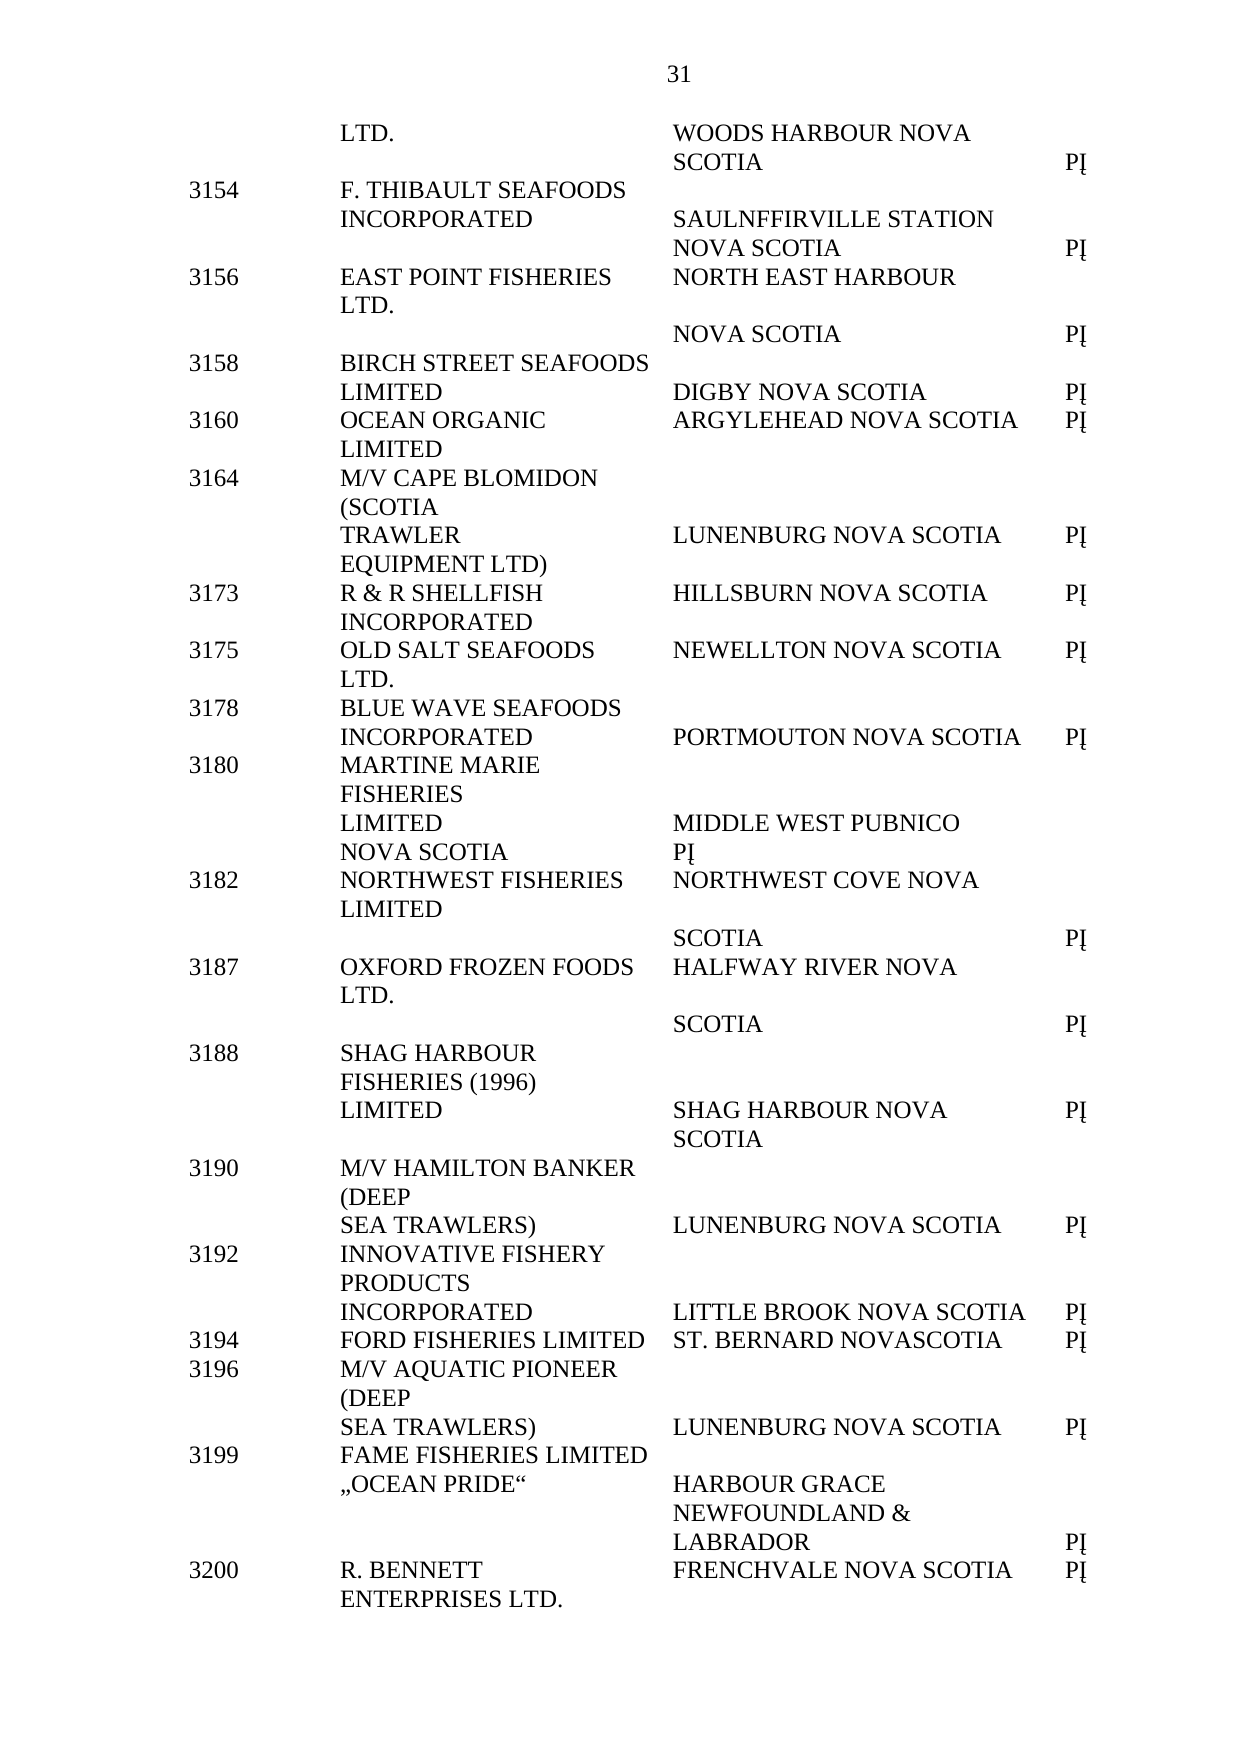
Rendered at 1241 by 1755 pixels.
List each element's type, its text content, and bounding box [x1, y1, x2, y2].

table_cell Limited [329, 808, 661, 837]
table_cell M/V Cape Blomidon (Scotia [329, 463, 661, 521]
table_cell 3178 [177, 693, 328, 722]
table_cell R. Bennett Enterprises Ltd. [329, 1556, 661, 1613]
table_cell SCOTIA [661, 923, 1053, 952]
table_cell [177, 837, 328, 866]
table_cell F. Thibault Seafoods [329, 176, 661, 204]
table_cell SCOTIA [661, 147, 1053, 176]
table_cell WOODS HARBOUR NOVA [661, 118, 1053, 147]
table_cell 3196 [177, 1354, 328, 1412]
table_cell „Ocean Pride“ [329, 1469, 661, 1498]
table_cell 3188 [177, 1038, 328, 1096]
table_cell [1054, 176, 1204, 204]
table_cell SHAG HARBOUR NOVA SCOTIA [661, 1096, 1053, 1153]
table_cell [661, 1038, 1053, 1096]
table_cell 3192 [177, 1239, 328, 1297]
table_cell PĮ [1054, 1009, 1204, 1038]
table_cell [661, 1354, 1053, 1412]
table_cell [177, 233, 328, 262]
table_cell PĮ [1054, 1096, 1204, 1153]
table_cell [177, 319, 328, 348]
table_cell PĮ [1054, 1556, 1204, 1613]
table_cell LUNENBURG NOVA SCOTIA [661, 521, 1053, 549]
table_cell LUNENBURG NOVA SCOTIA [661, 1412, 1053, 1441]
table_cell NOVA SCOTIA [329, 837, 661, 866]
table_cell PĮ [1054, 521, 1204, 549]
table_cell [661, 1239, 1053, 1297]
table_cell [177, 1297, 328, 1326]
table_cell 3180 [177, 751, 328, 808]
table_cell [177, 147, 328, 176]
table_cell [1054, 348, 1204, 377]
table_cell Fame Fisheries Limited [329, 1441, 661, 1469]
table_cell 3156 [177, 262, 328, 319]
table_cell 3160 [177, 406, 328, 463]
table_cell Ocean Organic Limited [329, 406, 661, 463]
table_cell ARGYLEHEAD NOVA SCOTIA [661, 406, 1053, 463]
table_cell PĮ [1054, 406, 1204, 463]
table_cell HILLSBURN NOVA SCOTIA [661, 578, 1053, 636]
table_cell NORTH EAST HARBOUR [661, 262, 1053, 319]
table_cell PĮ [661, 837, 1053, 866]
table_cell Equipment Ltd) [329, 549, 661, 578]
table_cell PĮ [1054, 1211, 1204, 1239]
table_cell PORTMOUTON NOVA SCOTIA [661, 722, 1053, 751]
table_cell [1054, 837, 1204, 866]
table_cell [1054, 204, 1204, 233]
table_cell NEWFOUNDLAND & [661, 1498, 1053, 1527]
table_cell LITTLE BROOK NOVA SCOTIA [661, 1297, 1053, 1326]
table_cell HALFWAY RIVER NOVA [661, 952, 1053, 1009]
table_cell 3199 [177, 1441, 328, 1469]
table_cell NOVA SCOTIA [661, 319, 1053, 348]
table_cell PĮ [1054, 1297, 1204, 1326]
table_cell Ltd. [329, 118, 661, 147]
table_cell [661, 1441, 1053, 1469]
table_cell PĮ [1054, 319, 1204, 348]
table_cell [1054, 952, 1204, 1009]
table_cell DIGBY NOVA SCOTIA [661, 377, 1053, 406]
table_cell [1054, 866, 1204, 923]
table_cell [661, 463, 1053, 521]
table_cell PĮ [1054, 923, 1204, 952]
table_cell [177, 1498, 328, 1527]
table_cell [177, 377, 328, 406]
table_cell PĮ [1054, 722, 1204, 751]
table_cell NORTHWEST COVE NOVA [661, 866, 1053, 923]
table_cell [661, 176, 1053, 204]
table_cell [329, 319, 661, 348]
table_cell Birch Street Seafoods [329, 348, 661, 377]
table_cell [661, 348, 1053, 377]
table_cell HARBOUR GRACE [661, 1469, 1053, 1498]
table_cell 3190 [177, 1153, 328, 1211]
table_cell [1054, 262, 1204, 319]
table_cell Ford Fisheries Limited [329, 1326, 661, 1354]
table_cell [177, 1527, 328, 1556]
table_cell [329, 147, 661, 176]
table_cell PĮ [1054, 1412, 1204, 1441]
table_cell PĮ [1054, 636, 1204, 693]
table_cell [661, 693, 1053, 722]
table_cell [1054, 1498, 1204, 1527]
table_cell [1054, 1441, 1204, 1469]
table_cell ST. BERNARD NOVASCOTIA [661, 1326, 1053, 1354]
table_cell [1054, 808, 1204, 837]
table_cell [177, 118, 328, 147]
table_cell [661, 1153, 1053, 1211]
table_cell PĮ [1054, 1326, 1204, 1354]
table_cell [661, 549, 1053, 578]
table_cell [329, 1009, 661, 1038]
table_cell [1054, 1354, 1204, 1412]
table_cell [177, 549, 328, 578]
table_cell Limited [329, 377, 661, 406]
table_cell NEWELLTON NOVA SCOTIA [661, 636, 1053, 693]
table_cell PĮ [1054, 1527, 1204, 1556]
table_cell [177, 1412, 328, 1441]
table_cell Shag Harbour Fisheries (1996) [329, 1038, 661, 1096]
table_cell [329, 233, 661, 262]
table_cell Incorporated [329, 1297, 661, 1326]
table_cell Sea Trawlers) [329, 1211, 661, 1239]
table_cell 3175 [177, 636, 328, 693]
table_cell Innovative Fishery Products [329, 1239, 661, 1297]
table_cell [177, 808, 328, 837]
table_cell [1054, 1239, 1204, 1297]
table_cell [1054, 1469, 1204, 1498]
table_cell [1054, 118, 1204, 147]
table_cell Martine Marie Fisheries [329, 751, 661, 808]
table_cell LUNENBURG NOVA SCOTIA [661, 1211, 1053, 1239]
table_cell [177, 722, 328, 751]
table_cell [177, 204, 328, 233]
table_cell FRENCHVALE NOVA SCOTIA [661, 1556, 1053, 1613]
table_cell [1054, 549, 1204, 578]
table_cell 3158 [177, 348, 328, 377]
table_cell [661, 751, 1053, 808]
table_cell [329, 923, 661, 952]
table_cell Oxford Frozen Foods Ltd. [329, 952, 661, 1009]
table_cell SAULNFFIRVILLE STATION [661, 204, 1053, 233]
table_cell [177, 1096, 328, 1153]
table_cell [1054, 693, 1204, 722]
table_cell [177, 1469, 328, 1498]
table_cell M/V Hamilton Banker (Deep [329, 1153, 661, 1211]
table_cell PĮ [1054, 233, 1204, 262]
table_cell [329, 1498, 661, 1527]
table_cell Blue Wave Seafoods [329, 693, 661, 722]
table_cell 3200 [177, 1556, 328, 1613]
table_cell 3173 [177, 578, 328, 636]
table_cell 3164 [177, 463, 328, 521]
table_cell East Point Fisheries Ltd. [329, 262, 661, 319]
table_cell Old Salt Seafoods Ltd. [329, 636, 661, 693]
table_cell Northwest Fisheries Limited [329, 866, 661, 923]
table_cell Incorporated [329, 722, 661, 751]
table_cell [1054, 1038, 1204, 1096]
table_cell PĮ [1054, 578, 1204, 636]
table_cell Trawler [329, 521, 661, 549]
table_cell Limited [329, 1096, 661, 1153]
table_cell [177, 923, 328, 952]
table_cell 3182 [177, 866, 328, 923]
table_cell [177, 521, 328, 549]
table_cell PĮ [1054, 147, 1204, 176]
table_cell 3194 [177, 1326, 328, 1354]
table_cell LABRADOR [661, 1527, 1053, 1556]
table_cell R & R Shellfish Incorporated [329, 578, 661, 636]
table_cell Incorporated [329, 204, 661, 233]
table_cell 3154 [177, 176, 328, 204]
table_cell [177, 1211, 328, 1239]
table_cell PĮ [1054, 377, 1204, 406]
table_cell MIDDLE WEST PUBNICO [661, 808, 1053, 837]
table_cell Sea Trawlers) [329, 1412, 661, 1441]
table_cell [1054, 1153, 1204, 1211]
table_cell [1054, 463, 1204, 521]
table_cell [329, 1527, 661, 1556]
table_cell SCOTIA [661, 1009, 1053, 1038]
table_cell [177, 1009, 328, 1038]
table_cell 3187 [177, 952, 328, 1009]
table_cell NOVA SCOTIA [661, 233, 1053, 262]
table_cell M/V Aquatic Pioneer (Deep [329, 1354, 661, 1412]
table_cell [1054, 751, 1204, 808]
